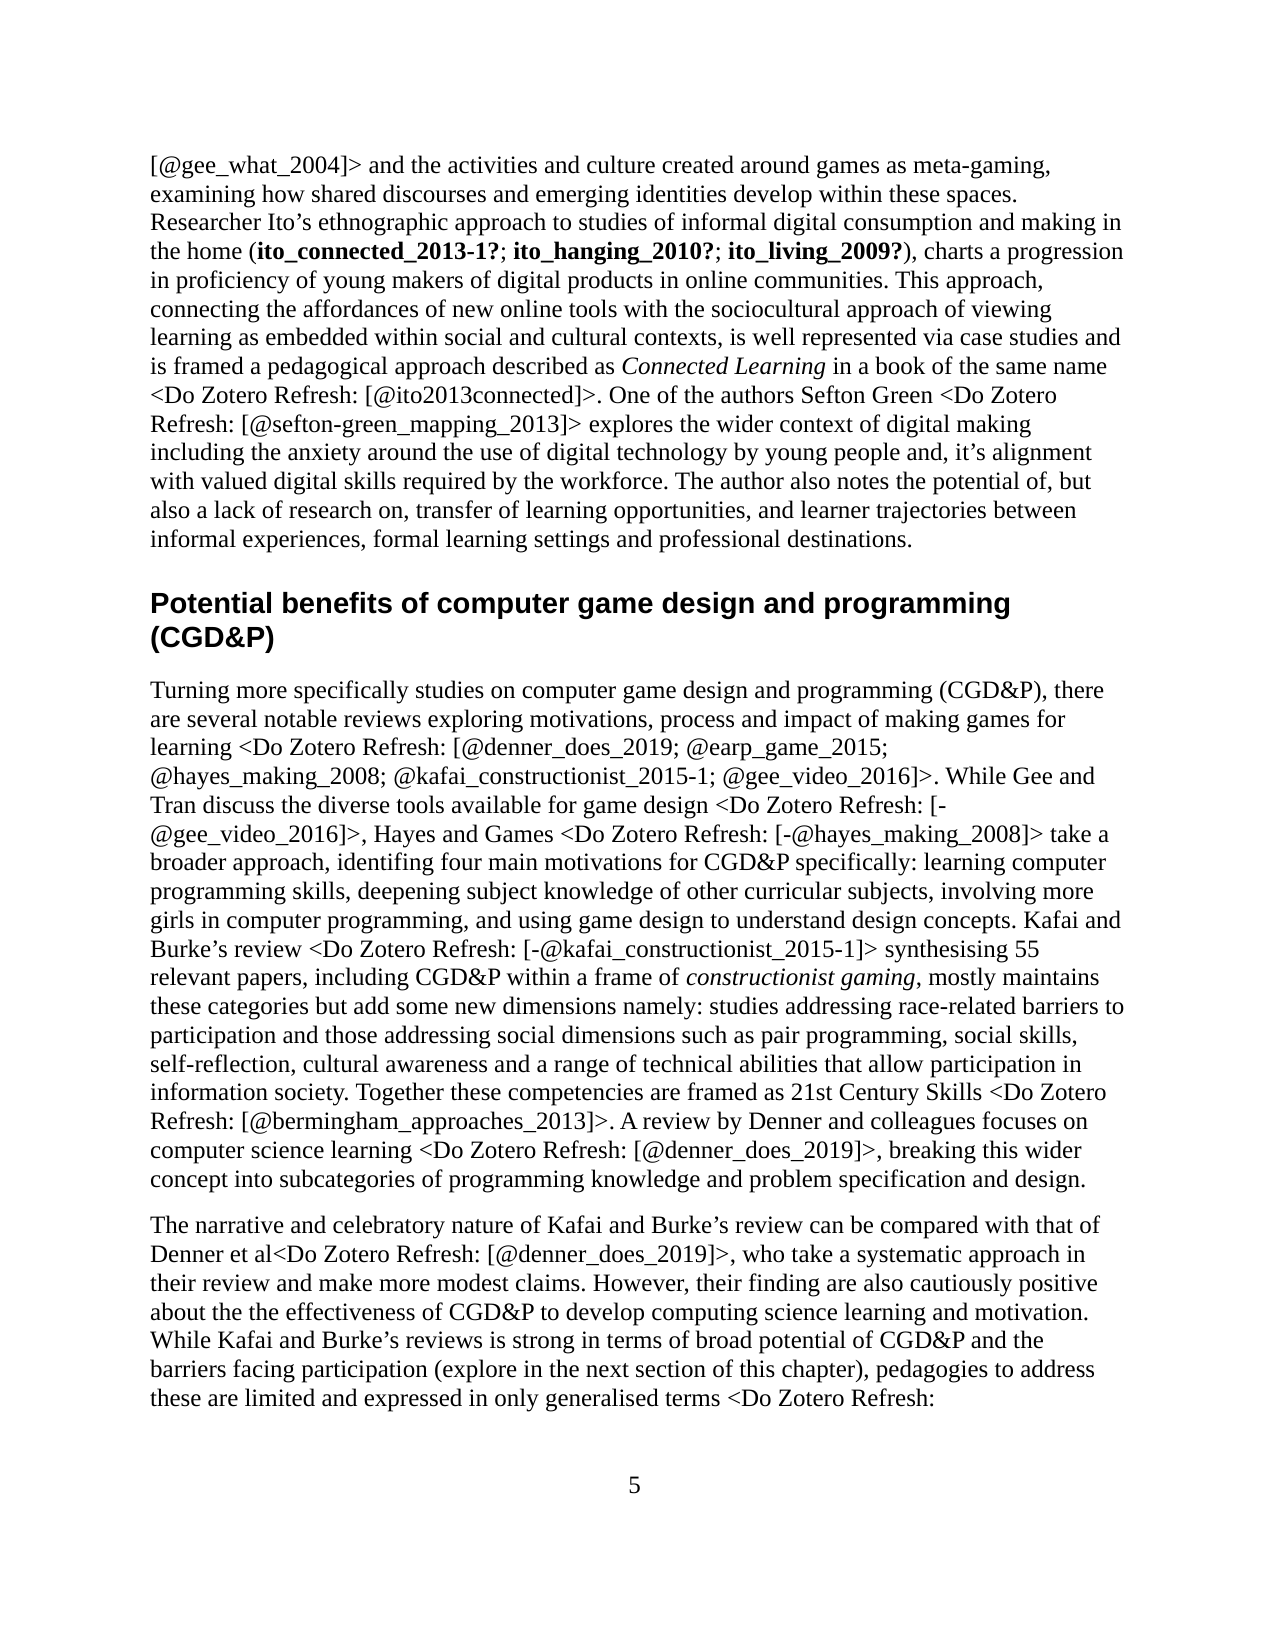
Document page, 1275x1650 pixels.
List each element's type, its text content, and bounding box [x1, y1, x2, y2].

text [@gee_what_2004]> and the activities and culture created around games as meta-gaming, examining how shared discourses and emerging identities develop within these spaces. Researcher Ito’s ethnographic approach to studies of informal digital consumption and making in the home (ito_connected_2013-1?; ito_hanging_2010?; ito_living_2009?), charts a progression in proficiency of young makers of digital products in online communities. This approach, connecting the affordances of new online tools with the sociocultural approach of viewing learning as embedded within social and cultural contexts, is well represented via case studies and is framed a pedagogical approach described as Connected Learning in a book of the same name <Do Zotero Refresh: [@ito2013connected]>. One of the authors Sefton Green <Do Zotero Refresh: [@sefton-green_mapping_2013]> explores the wider context of digital making including the anxiety around the use of digital technology by young people and, it’s alignment with valued digital skills required by the workforce. The author also notes the potential of, but also a lack of research on, transfer of learning opportunities, and learner trajectories between informal experiences, formal learning settings and professional destinations. [150, 150, 1125, 552]
text The narrative and celebratory nature of Kafai and Burke’s review can be compared with that of Denner et al<Do Zotero Refresh: [@denner_does_2019]>, who take a systematic approach in their review and make more modest claims. However, their finding are also cautiously positive about the the effectiveness of CGD&P to develop computing science learning and motivation. While Kafai and Burke’s reviews is strong in terms of broad potential of CGD&P and the barriers facing participation (explore in the next section of this chapter), pedagogies to address these are limited and expressed in only generalised terms <Do Zotero Refresh: [150, 1210, 1125, 1412]
subtitle Potential benefits of computer game design and programming (CGD&P) [150, 586, 1125, 653]
text Turning more specifically studies on computer game design and programming (CGD&P), there are several notable reviews exploring motivations, process and impact of making games for learning <Do Zotero Refresh: [@denner_does_2019; @earp_game_2015; @hayes_making_2008; @kafai_constructionist_2015-1; @gee_video_2016]>. While Gee and Tran discuss the diverse tools available for game design <Do Zotero Refresh: [-@gee_video_2016]>, Hayes and Games <Do Zotero Refresh: [-@hayes_making_2008]> take a broader approach, identifing four main motivations for CGD&P specifically: learning computer programming skills, deepening subject knowledge of other curricular subjects, involving more girls in computer programming, and using game design to understand design concepts. Kafai and Burke’s review <Do Zotero Refresh: [-@kafai_constructionist_2015-1]> synthesising 55 relevant papers, including CGD&P within a frame of constructionist gaming, mostly maintains these categories but add some new dimensions namely: studies addressing race-related barriers to participation and those addressing social dimensions such as pair programming, social skills, self-reflection, cultural awareness and a range of technical abilities that allow participation in information society. Together these competencies are framed as 21st Century Skills <Do Zotero Refresh: [@bermingham_approaches_2013]>. A review by Denner and colleagues focuses on computer science learning <Do Zotero Refresh: [@denner_does_2019]>, breaking this wider concept into subcategories of programming knowledge and problem specification and design. [150, 675, 1125, 1192]
